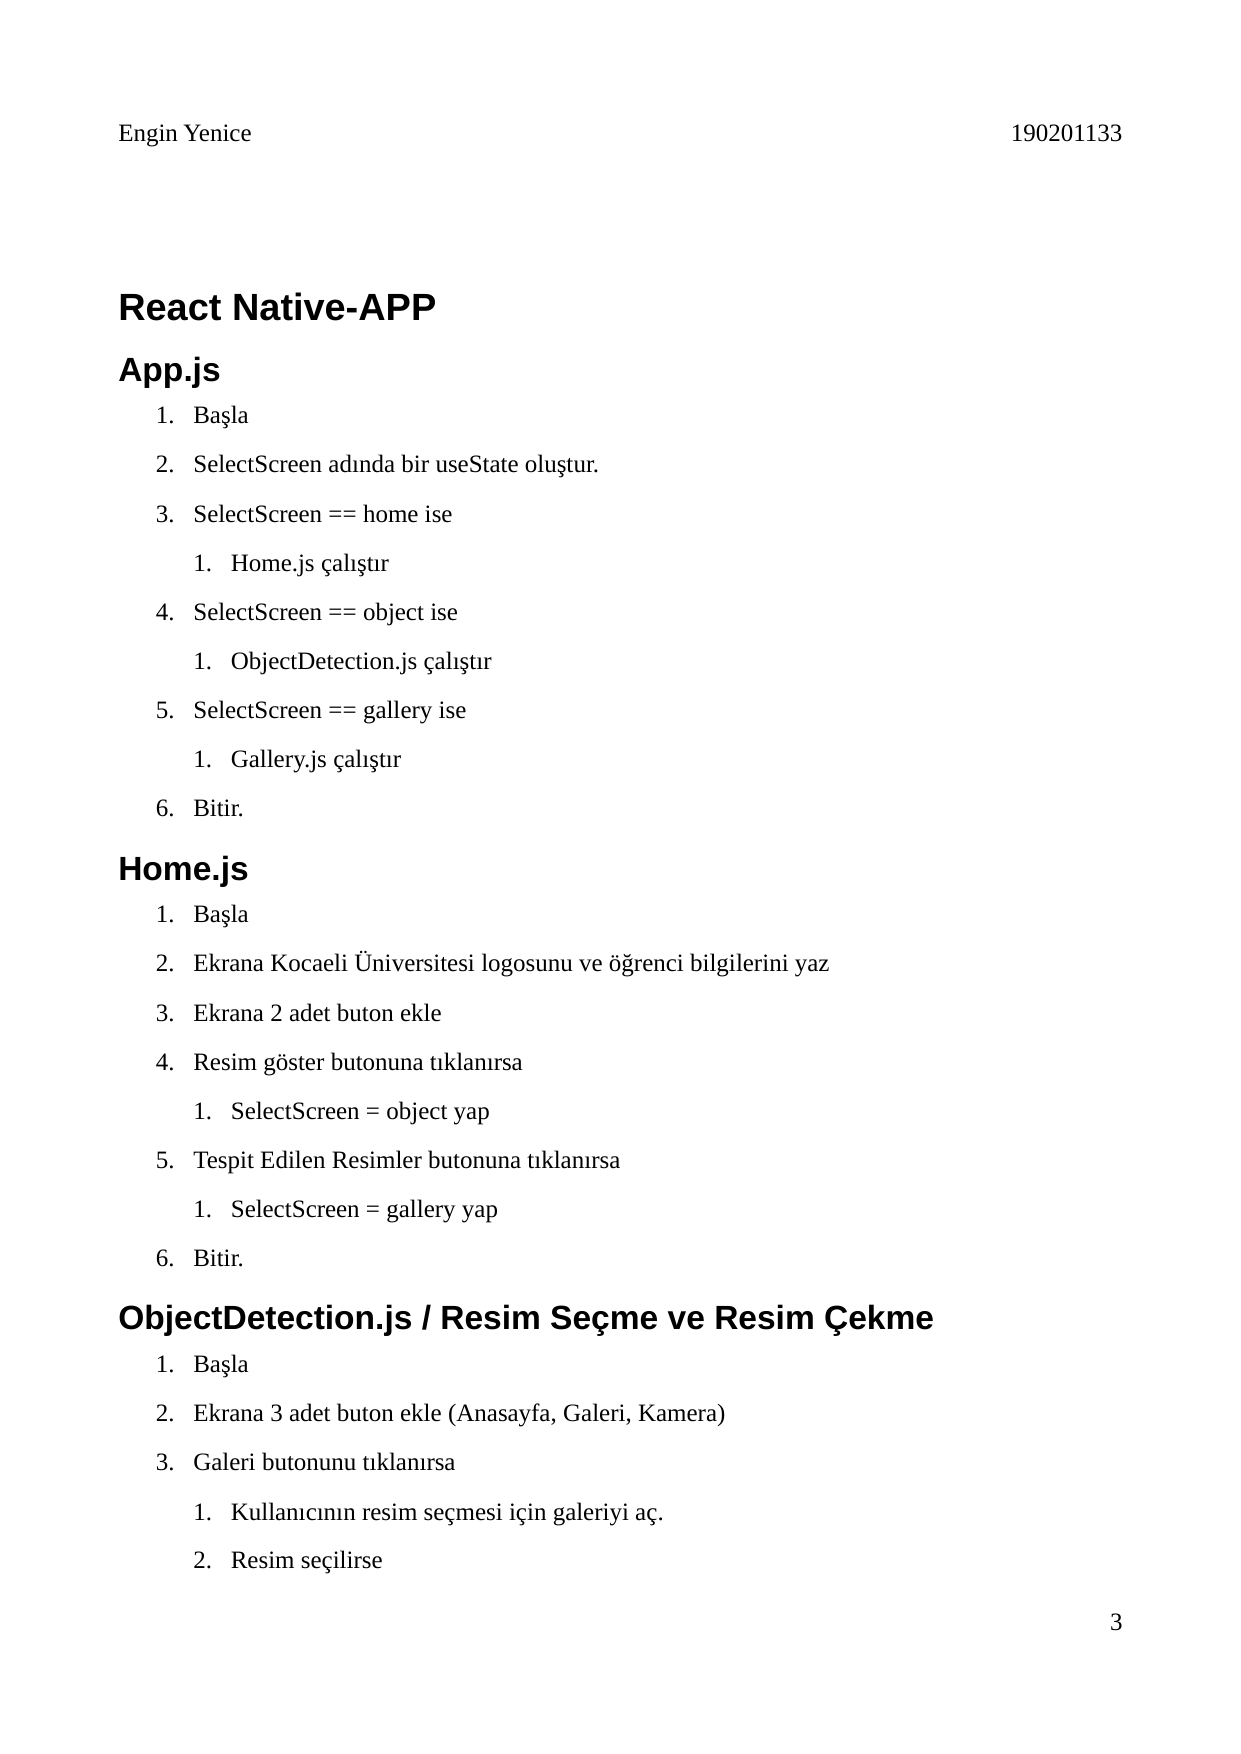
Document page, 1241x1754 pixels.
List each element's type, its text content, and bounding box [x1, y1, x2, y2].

list Ekrana 3 adet buton ekle (Anasayfa, Galeri, Kamera) [156, 1398, 1122, 1427]
list SelectScreen = object yap [193, 1096, 1122, 1124]
subtitle ObjectDetection.js / Resim Seçme ve Resim Çekme [118, 1298, 1122, 1337]
subtitle React Native-APP [118, 285, 1122, 328]
list ObjectDetection.js çalıştır [193, 646, 1122, 674]
list Gallery.js çalıştır [193, 744, 1122, 773]
list Resim seçilirse [193, 1546, 1122, 1574]
list Kullanıcının resim seçmesi için galeriyi aç. [193, 1497, 1122, 1525]
list SelectScreen == home ise [156, 499, 1122, 527]
list Ekrana 2 adet buton ekle [156, 998, 1122, 1026]
list Tespit Edilen Resimler butonuna tıklanırsa [156, 1145, 1122, 1173]
subtitle App.js [118, 349, 1122, 388]
list Home.js çalıştır [193, 548, 1122, 576]
list Resim göster butonuna tıklanırsa [156, 1047, 1122, 1075]
list Bitir. [156, 1243, 1122, 1272]
list Başla [156, 401, 1122, 429]
list SelectScreen == gallery ise [156, 695, 1122, 724]
list Bitir. [156, 793, 1122, 822]
list SelectScreen adında bir useState oluştur. [156, 449, 1122, 478]
list SelectScreen == object ise [156, 597, 1122, 626]
subtitle Home.js [118, 848, 1122, 887]
list Başla [156, 1349, 1122, 1378]
list Başla [156, 899, 1122, 928]
list SelectScreen = gallery yap [193, 1194, 1122, 1223]
list Ekrana Kocaeli Üniversitesi logosunu ve öğrenci bilgilerini yaz [156, 948, 1122, 977]
list Galeri butonunu tıklanırsa [156, 1447, 1122, 1476]
